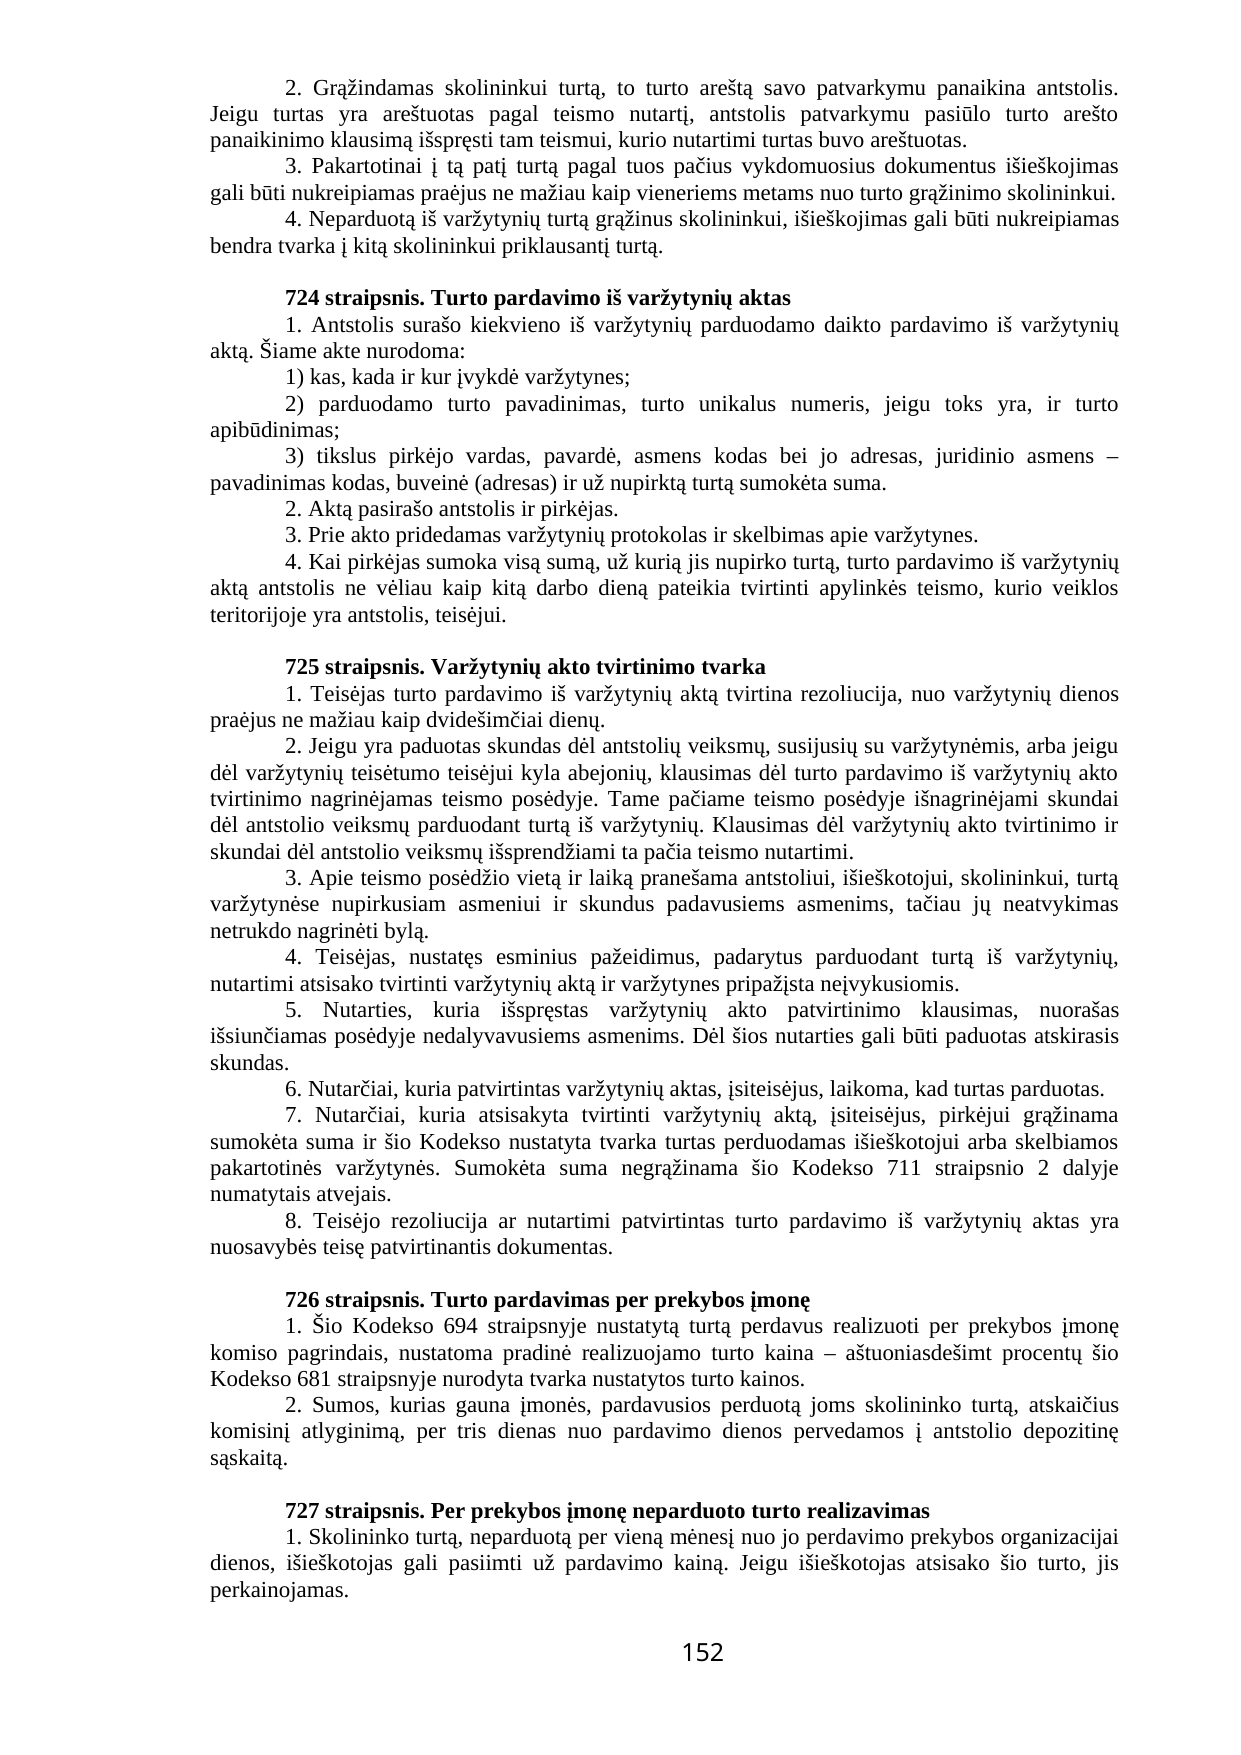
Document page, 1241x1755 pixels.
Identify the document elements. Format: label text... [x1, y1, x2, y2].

text 1) kas, kada ir kur įvykdė varžytynes; [210, 363, 1120, 390]
text 1. Antstolis surašo kiekvieno iš varžytynių parduodamo daikto pardavimo iš varžytynių aktą. Šiame akte nurodoma: [210, 311, 1120, 363]
text 2) parduodamo turto pavadinimas, turto unikalus numeris, jeigu toks yra, ir turto apibūdinimas; [210, 390, 1120, 442]
text 2. Aktą pasirašo antstolis ir pirkėjas. [210, 495, 1120, 522]
text 4. Kai pirkėjas sumoka visą sumą, už kurią jis nupirko turtą, turto pardavimo iš varžytynių aktą antstolis ne vėliau kaip kitą darbo dieną pateikia tvirtinti apylinkės teismo, kurio veiklos teritorijoje yra antstolis, teisėjui. [210, 548, 1120, 627]
text 2. Jeigu yra paduotas skundas dėl antstolių veiksmų, susijusių su varžytynėmis, arba jeigu dėl varžytynių teisėtumo teisėjui kyla abejonių, klausimas dėl turto pardavimo iš varžytynių akto tvirtinimo nagrinėjamas teismo posėdyje. Tame pačiame teismo posėdyje išnagrinėjami skundai dėl antstolio veiksmų parduodant turtą iš varžytynių. Klausimas dėl varžytynių akto tvirtinimo ir skundai dėl antstolio veiksmų išsprendžiami ta pačia teismo nutartimi. [210, 732, 1120, 864]
text 8. Teisėjo rezoliucija ar nutartimi patvirtintas turto pardavimo iš varžytynių aktas yra nuosavybės teisę patvirtinantis dokumentas. [210, 1207, 1120, 1259]
text 5. Nutarties, kuria išspręstas varžytynių akto patvirtinimo klausimas, nuorašas išsiunčiamas posėdyje nedalyvavusiems asmenims. Dėl šios nutarties gali būti paduotas atskirasis skundas. [210, 996, 1120, 1075]
text 727 straipsnis. Per prekybos įmonę neparduoto turto realizavimas [210, 1497, 1120, 1523]
text 3. Pakartotinai į tą patį turtą pagal tuos pačius vykdomuosius dokumentus išieškojimas gali būti nukreipiamas praėjus ne mažiau kaip vieneriems metams nuo turto grąžinimo skolininkui. [210, 153, 1120, 205]
text 1. Teisėjas turto pardavimo iš varžytynių aktą tvirtina rezoliucija, nuo varžytynių dienos praėjus ne mažiau kaip dvidešimčiai dienų. [210, 680, 1120, 732]
text 2. Grąžindamas skolininkui turtą, to turto areštą savo patvarkymu panaikina antstolis. Jeigu turtas yra areštuotas pagal teismo nutartį, antstolis patvarkymu pasiūlo turto arešto panaikinimo klausimą išspręsti tam teismui, kurio nutartimi turtas buvo areštuotas. [210, 73, 1120, 153]
text 2. Sumos, kurias gauna įmonės, pardavusios perduotą joms skolininko turtą, atskaičius komisinį atlyginimą, per tris dienas nuo pardavimo dienos pervedamos į antstolio depozitinę sąskaitą. [210, 1391, 1120, 1470]
text 726 straipsnis. Turto pardavimas per prekybos įmonę [210, 1286, 1120, 1312]
text 3. Prie akto pridedamas varžytynių protokolas ir skelbimas apie varžytynes. [210, 522, 1120, 548]
text 3. Apie teismo posėdžio vietą ir laiką pranešama antstoliui, išieškotojui, skolininkui, turtą varžytynėse nupirkusiam asmeniui ir skundus padavusiems asmenims, tačiau jų neatvykimas netrukdo nagrinėti bylą. [210, 864, 1120, 943]
text 7. Nutarčiai, kuria atsisakyta tvirtinti varžytynių aktą, įsiteisėjus, pirkėjui grąžinama sumokėta suma ir šio Kodekso nustatyta tvarka turtas perduodamas išieškotojui arba skelbiamos pakartotinės varžytynės. Sumokėta suma negrąžinama šio Kodekso 711 straipsnio 2 dalyje numatytais atvejais. [210, 1101, 1120, 1207]
text 3) tikslus pirkėjo vardas, pavardė, asmens kodas bei jo adresas, juridinio asmens – pavadinimas kodas, buveinė (adresas) ir už nupirktą turtą sumokėta suma. [210, 442, 1120, 495]
text 1. Skolininko turtą, neparduotą per vieną mėnesį nuo jo perdavimo prekybos organizacijai dienos, išieškotojas gali pasiimti už pardavimo kainą. Jeigu išieškotojas atsisako šio turto, jis perkainojamas. [210, 1523, 1120, 1602]
text 1. Šio Kodekso 694 straipsnyje nustatytą turtą perdavus realizuoti per prekybos įmonę komiso pagrindais, nustatoma pradinė realizuojamo turto kaina – aštuoniasdešimt procentų šio Kodekso 681 straipsnyje nurodyta tvarka nustatytos turto kainos. [210, 1312, 1120, 1391]
text 6. Nutarčiai, kuria patvirtintas varžytynių aktas, įsiteisėjus, laikoma, kad turtas parduotas. [210, 1075, 1120, 1101]
text 724 straipsnis. Turto pardavimo iš varžytynių aktas [210, 284, 1120, 311]
text 4. Teisėjas, nustatęs esminius pažeidimus, padarytus parduodant turtą iš varžytynių, nutartimi atsisako tvirtinti varžytynių aktą ir varžytynes pripažįsta neįvykusiomis. [210, 943, 1120, 996]
text 4. Neparduotą iš varžytynių turtą grąžinus skolininkui, išieškojimas gali būti nukreipiamas bendra tvarka į kitą skolininkui priklausantį turtą. [210, 205, 1120, 258]
text 725 straipsnis. Varžytynių akto tvirtinimo tvarka [210, 653, 1120, 680]
